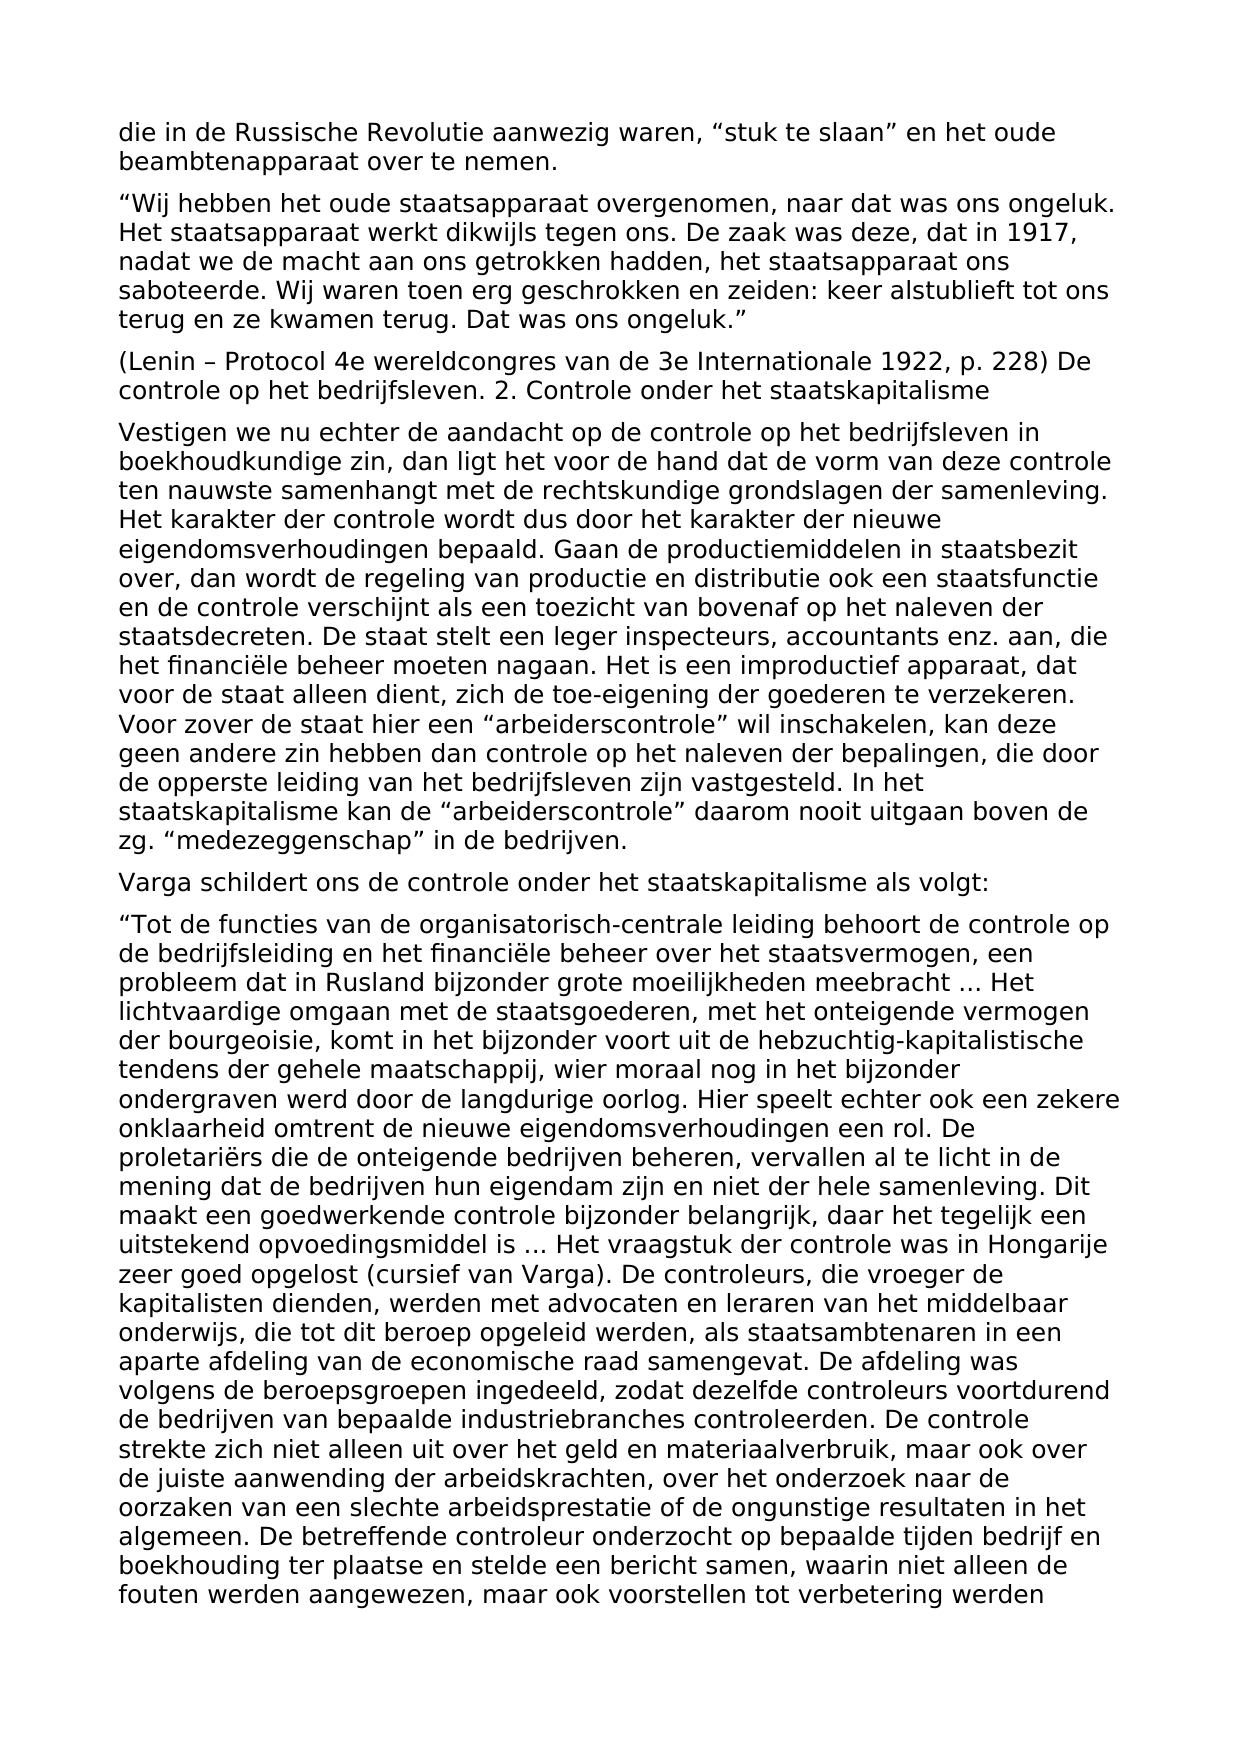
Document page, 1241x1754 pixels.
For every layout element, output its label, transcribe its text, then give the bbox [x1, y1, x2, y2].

text Varga schildert ons de controle onder het staatskapitalisme als volgt: [118, 868, 1122, 897]
text “Wij hebben het oude staatsapparaat overgenomen, naar dat was ons ongeluk. Het staatsapparaat werkt dikwijls tegen ons. De zaak was deze, dat in 1917, nadat we de macht aan ons getrokken hadden, het staatsapparaat ons saboteerde. Wij waren toen erg geschrokken en zeiden: keer alstublieft tot ons terug en ze kwamen terug. Dat was ons ongeluk.” [118, 189, 1122, 335]
text die in de Russische Revolutie aanwezig waren, “stuk te slaan” en het oude beambtenapparaat over te nemen. [118, 118, 1122, 176]
text (Lenin – Protocol 4e wereldcongres van de 3e Internationale 1922, p. 228) De controle op het bedrijfsleven. 2. Controle onder het staatskapitalisme [118, 347, 1122, 406]
text Vestigen we nu echter de aandacht op de controle op het bedrijfsleven in boekhoudkundige zin, dan ligt het voor de hand dat de vorm van deze controle ten nauwste samenhangt met de rechtskundige grondslagen der samenleving. Het karakter der controle wordt dus door het karakter der nieuwe eigendomsverhoudingen bepaald. Gaan de productiemiddelen in staatsbezit over, dan wordt de regeling van productie en distributie ook een staatsfunctie en de controle verschijnt als een toezicht van bovenaf op het naleven der staatsdecreten. De staat stelt een leger inspecteurs, accountants enz. aan, die het financiële beheer moeten nagaan. Het is een improductief apparaat, dat voor de staat alleen dient, zich de toe-eigening der goederen te verzekeren. Voor zover de staat hier een “arbeiderscontrole” wil inschakelen, kan deze geen andere zin hebben dan controle op het naleven der bepalingen, die door de opperste leiding van het bedrijfsleven zijn vastgesteld. In het staatskapitalisme kan de “arbeiderscontrole” daarom nooit uitgaan boven de zg. “medezeggenschap” in de bedrijven. [118, 418, 1122, 856]
text “Tot de functies van de organisatorisch-centrale leiding behoort de controle op de bedrijfsleiding en het financiële beheer over het staatsvermogen, een probleem dat in Rusland bijzonder grote moeilijkheden meebracht ... Het lichtvaardige omgaan met de staatsgoederen, met het onteigende vermogen der bourgeoisie, komt in het bijzonder voort uit de hebzuchtig-kapitalistische tendens der gehele maatschappij, wier moraal nog in het bijzonder ondergraven werd door de langdurige oorlog. Hier speelt echter ook een zekere onklaarheid omtrent de nieuwe eigendomsverhoudingen een rol. De proletariërs die de onteigende bedrijven beheren, vervallen al te licht in de mening dat de bedrijven hun eigendam zijn en niet der hele samenleving. Dit maakt een goedwerkende controle bijzonder belangrijk, daar het tegelijk een uitstekend opvoedingsmiddel is ... Het vraagstuk der controle was in Hongarije zeer goed opgelost (cursief van Varga). De controleurs, die vroeger de kapitalisten dienden, werden met advocaten en leraren van het middelbaar onderwijs, die tot dit beroep opgeleid werden, als staatsambtenaren in een aparte afdeling van de economische raad samengevat. De afdeling was volgens de beroepsgroepen ingedeeld, zodat dezelfde controleurs voortdurend de bedrijven van bepaalde industriebranches controleerden. De controle strekte zich niet alleen uit over het geld en materiaalverbruik, maar ook over de juiste aanwending der arbeidskrachten, over het onderzoek naar de oorzaken van een slechte arbeidsprestatie of de ongunstige resultaten in het algemeen. De betreffende controleur onderzocht op bepaalde tijden bedrijf en boekhouding ter plaatse en stelde een bericht samen, waarin niet alleen de fouten werden aangewezen, maar ook voorstellen tot verbetering werden [118, 910, 1122, 1610]
